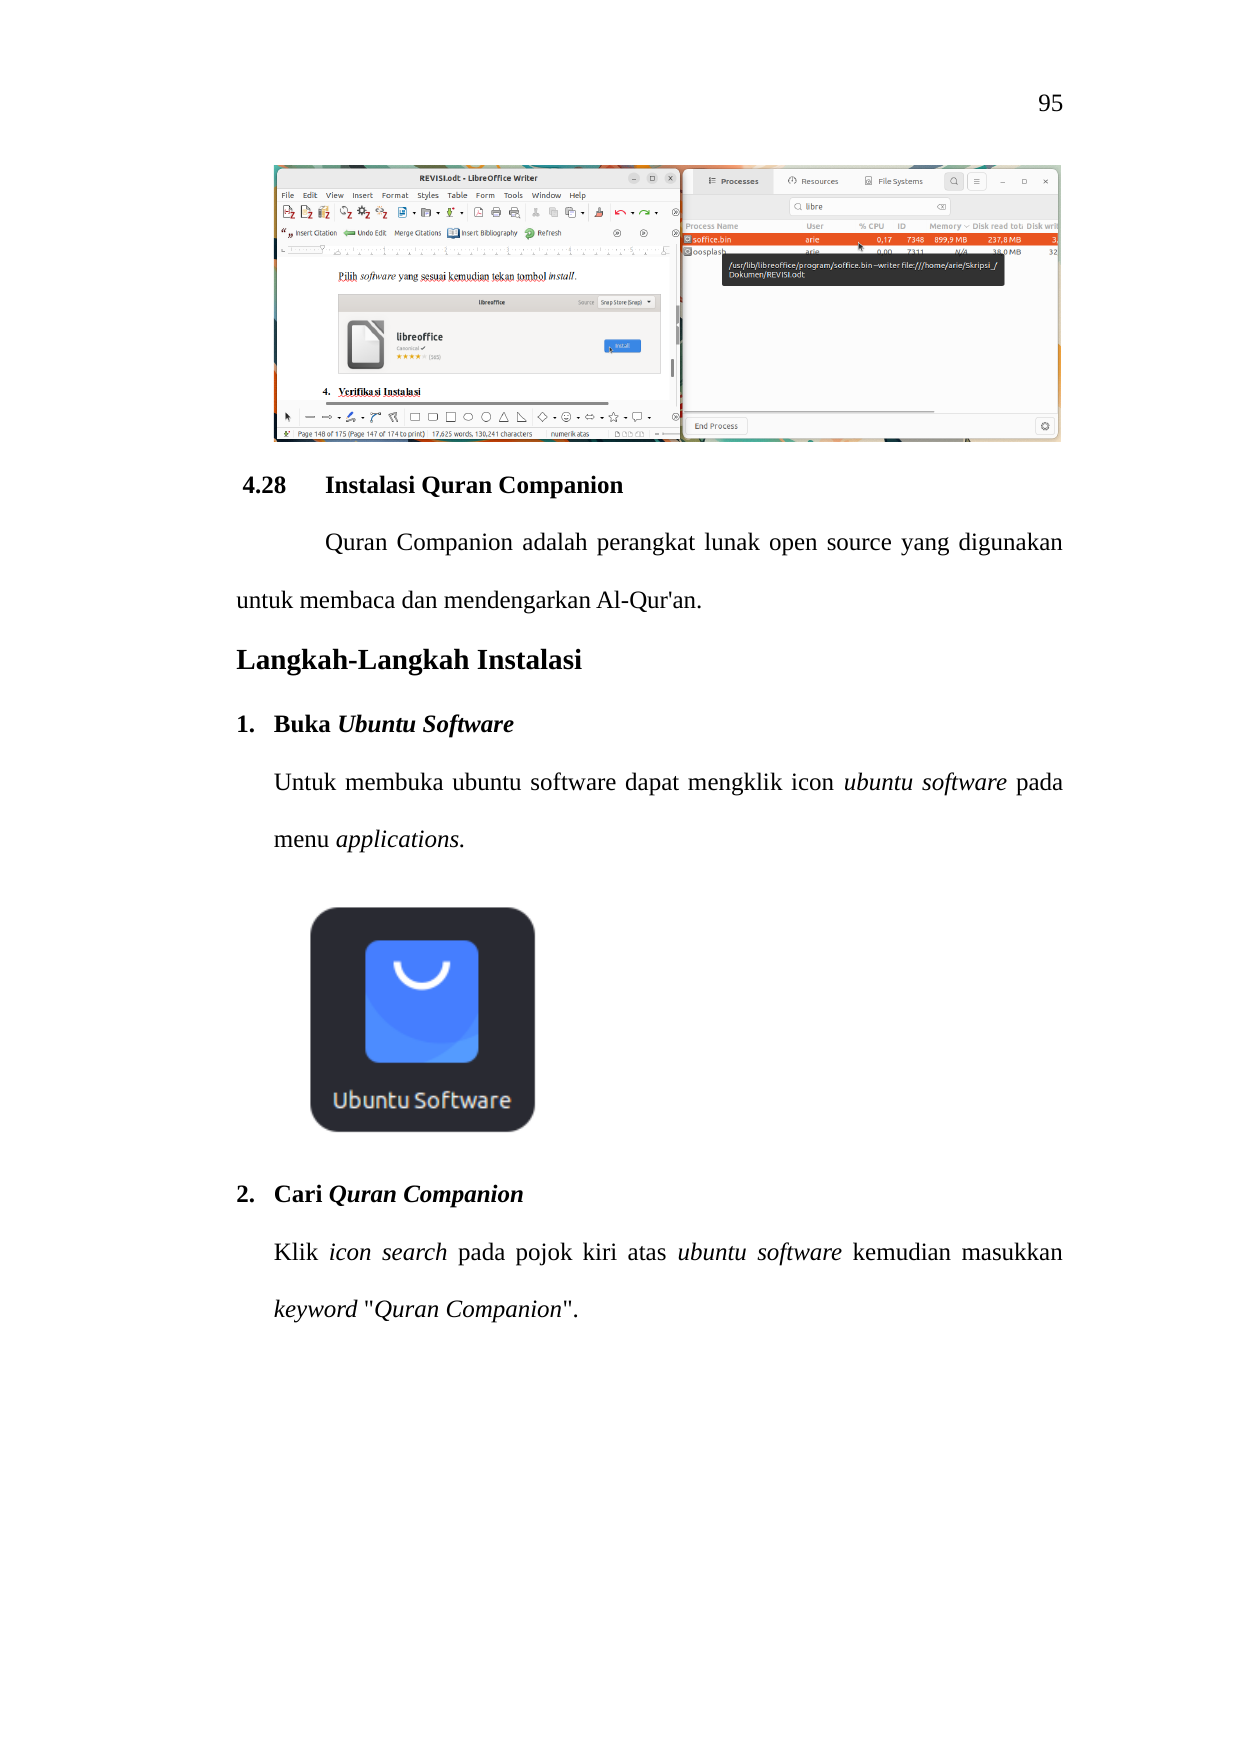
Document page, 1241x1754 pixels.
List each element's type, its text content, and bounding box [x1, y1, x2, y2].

subtitle Instalasi Quran Companion [236, 470, 1063, 499]
text Langkah-Langkah Instalasi [236, 642, 1063, 676]
picture [273, 165, 1061, 442]
picture [273, 882, 576, 1151]
list Cari Quran Companion [236, 1179, 1063, 1208]
list Untuk membuka ubuntu software dapat mengklik icon ubuntu software pada menu applications. [236, 767, 1063, 853]
list Buka Ubuntu Software [236, 709, 1063, 738]
list Klik icon search pada pojok kiri atas ubuntu software kemudian masukkan keyword "Quran Companion". [236, 1237, 1063, 1323]
text Quran Companion adalah perangkat lunak open source yang digunakan untuk membaca dan mendengarkan Al-Qur'an. [236, 527, 1063, 614]
